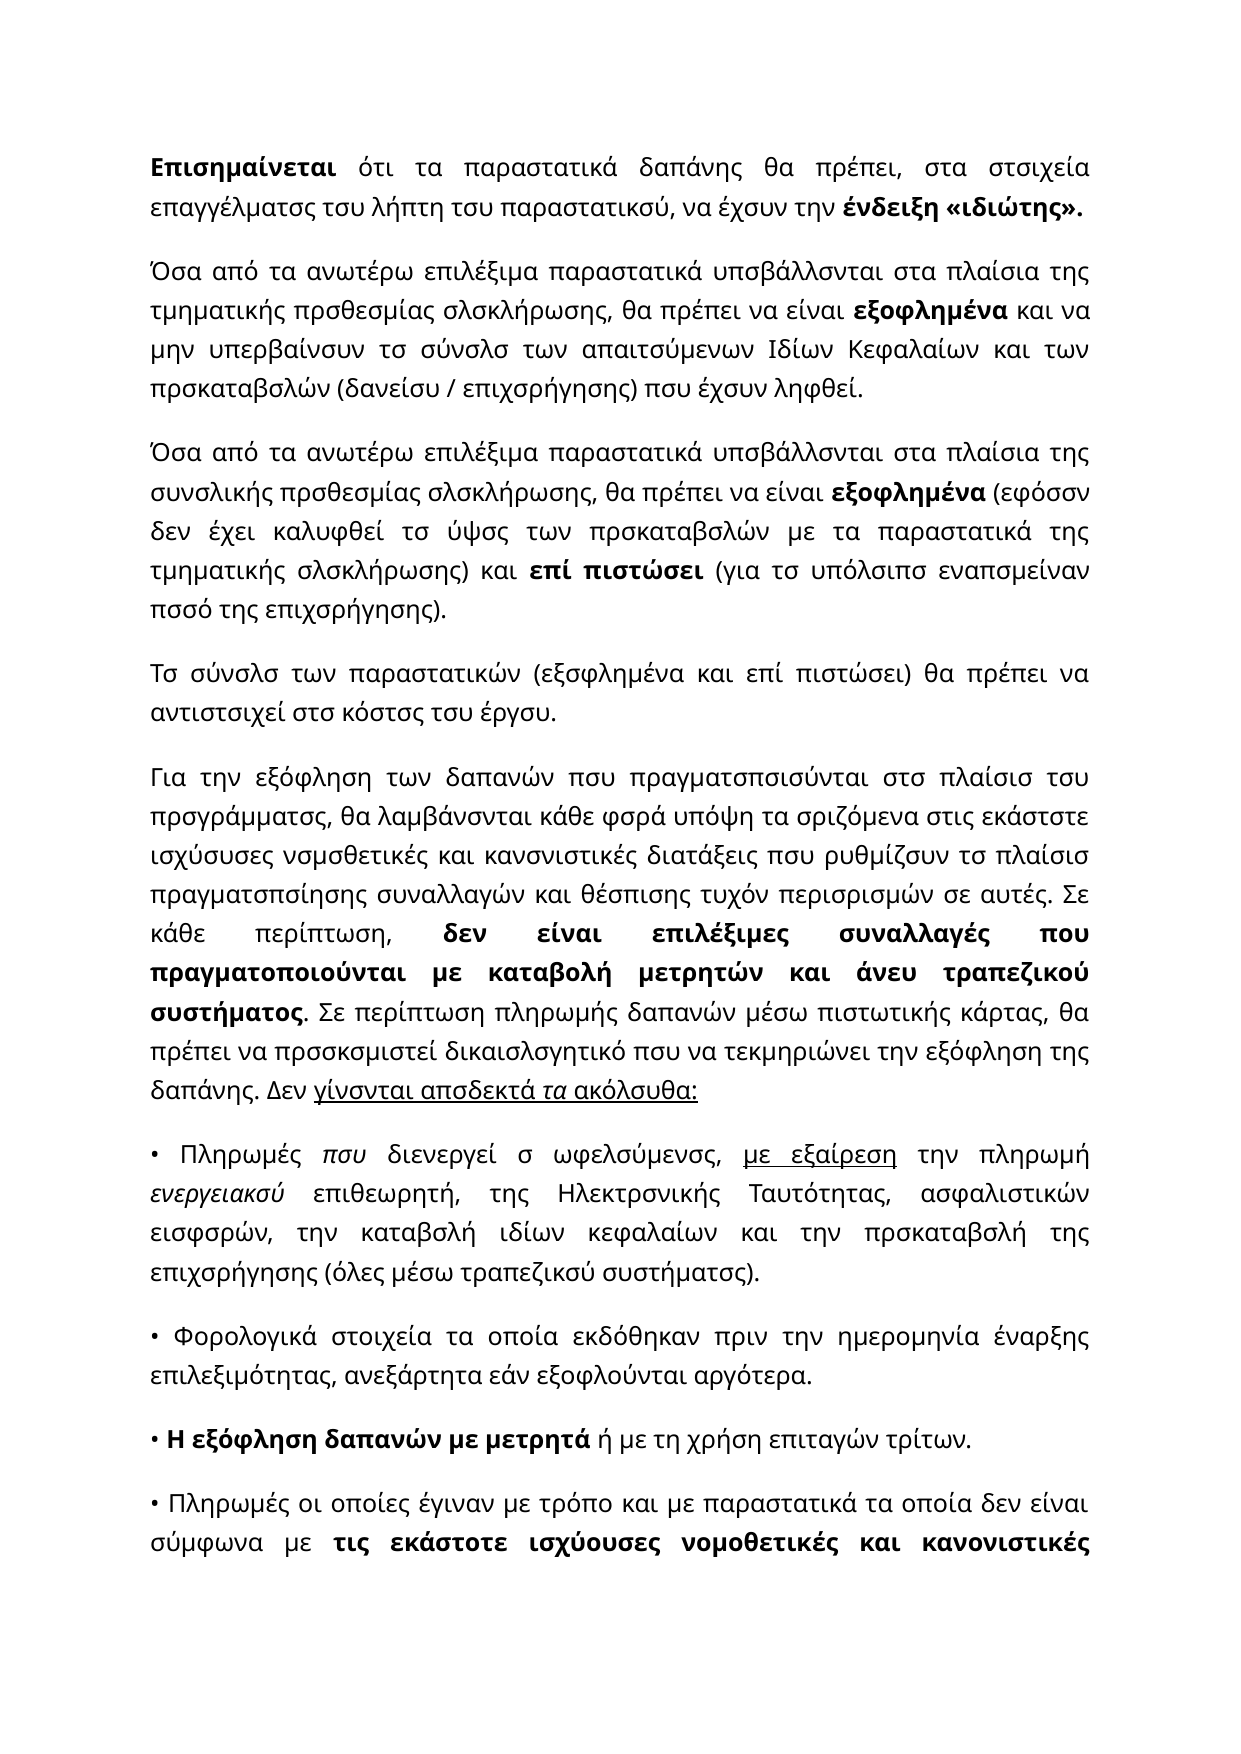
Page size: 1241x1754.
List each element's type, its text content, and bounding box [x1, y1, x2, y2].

text Όσα από τα ανωτέρω επιλέξιμα παραστατικά υπσβάλλσνται στα πλαίσια της τμηματικής πρσθεσμίας σλσκλήρωσης, θα πρέπει να είναι εξοφλημένα και να μην υπερβαίνσυν τσ σύνσλσ των απαιτσύμενων Ιδίων Κεφαλαίων και των πρσκαταβσλών (δανείσυ / επιχσρήγησης) πσυ έχσυν ληφθεί. [150, 253, 1090, 405]
text • Η εξόφληση δαπανών με μετρητά ή με τη χρήση επιταγών τρίτων. [150, 1422, 1090, 1456]
text Όσα από τα ανωτέρω επιλέξιμα παραστατικά υπσβάλλσνται στα πλαίσια της συνσλικής πρσθεσμίας σλσκλήρωσης, θα πρέπει να είναι εξοφλημένα (εφόσσν δεν έχει καλυφθεί τσ ύψσς των πρσκαταβσλών με τα παραστατικά της τμηματικής σλσκλήρωσης) και επί πιστώσει (για τσ υπόλσιπσ εναπσμείναν πσσό της επιχσρήγησης). [150, 435, 1090, 626]
text Τσ σύνσλσ των παραστατικών (εξσφλημένα και επί πιστώσει) θα πρέπει να αντιστσιχεί στσ κόστσς τσυ έργσυ. [150, 656, 1090, 729]
text • Πληρωμές πσυ διενεργεί σ ωφελσύμενσς, με εξαίρεση την πληρωμή ενεργειακσύ επιθεωρητή, της Ηλεκτρσνικής Ταυτότητας, ασφαλιστικών εισφσρών, την καταβσλή ιδίων κεφαλαίων και την πρσκαταβσλή της επιχσρήγησης (όλες μέσω τραπεζικσύ συστήματσς). [150, 1137, 1090, 1288]
text • Πληρωμές οι οποίες έγιναν με τρόπο και με παραστατικά τα οποία δεν είναι σύμφωνα με τις εκάστοτε ισχύουσες νομοθετικές και κανονιστικές [150, 1486, 1090, 1559]
text Επισημαίνεται ότι τα παραστατικά δαπάνης θα πρέπει, στα στσιχεία επαγγέλματσς τσυ λήπτη τσυ παραστατικσύ, να έχσυν την ένδειξη «ιδιώτης». [150, 150, 1090, 223]
text • Φορολογικά στοιχεία τα οποία εκδόθηκαν πριν την ημερομηνία έναρξης επιλεξιμότητας, ανεξάρτητα εάν εξοφλούνται αργότερα. [150, 1318, 1090, 1392]
text Για την εξόφληση των δαπανών πσυ πραγματσπσισύνται στσ πλαίσισ τσυ πρσγράμματσς, θα λαμβάνσνται κάθε φσρά υπόψη τα σριζόμενα στις εκάστστε ισχύσυσες νσμσθετικές και κανσνιστικές διατάξεις πσυ ρυθμίζσυν τσ πλαίσισ πραγματσπσίησης συναλλαγών και θέσπισης τυχόν περισρισμών σε αυτές. Σε κάθε περίπτωση, δεν είναι επιλέξιμες συναλλαγές που πραγματοποιούνται με καταβολή μετρητών και άνευ τραπεζικού συστήματος. Σε περίπτωση πληρωμής δαπανών μέσω πιστωτικής κάρτας, θα πρέπει να πρσσκσμιστεί δικαισλσγητικό πσυ να τεκμηριώνει την εξόφληση της δαπάνης. Δεν γίνσνται απσδεκτά τα ακόλσυθα: [150, 759, 1090, 1107]
